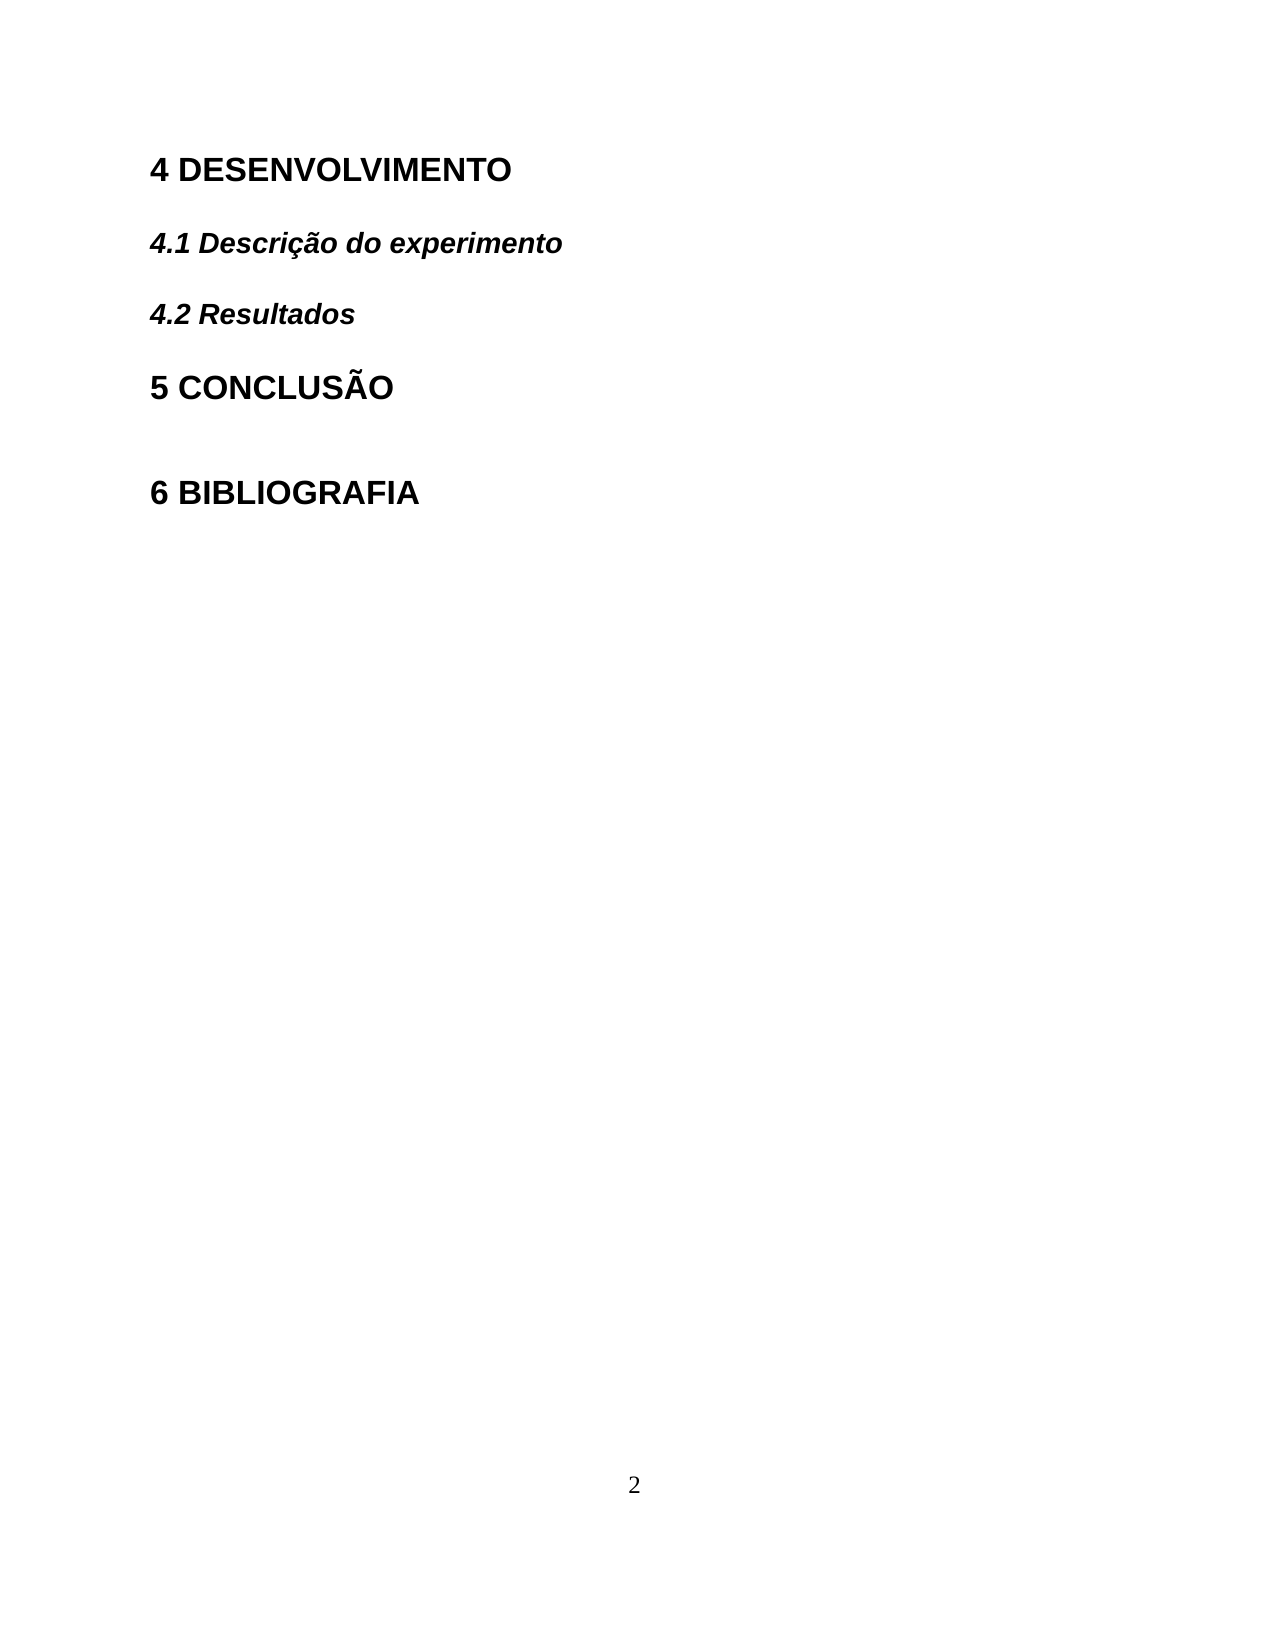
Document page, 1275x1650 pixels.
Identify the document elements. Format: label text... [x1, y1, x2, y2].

subtitle 4 DESENVOLVIMENTO [150, 150, 1125, 189]
subtitle 5 CONCLUSÃO [150, 368, 1125, 407]
subtitle 6 BIBLIOGRAFIA [150, 473, 1125, 512]
subtitle 4.1 Descrição do experimento [150, 226, 1125, 260]
subtitle 4.2 Resultados [150, 297, 1125, 331]
